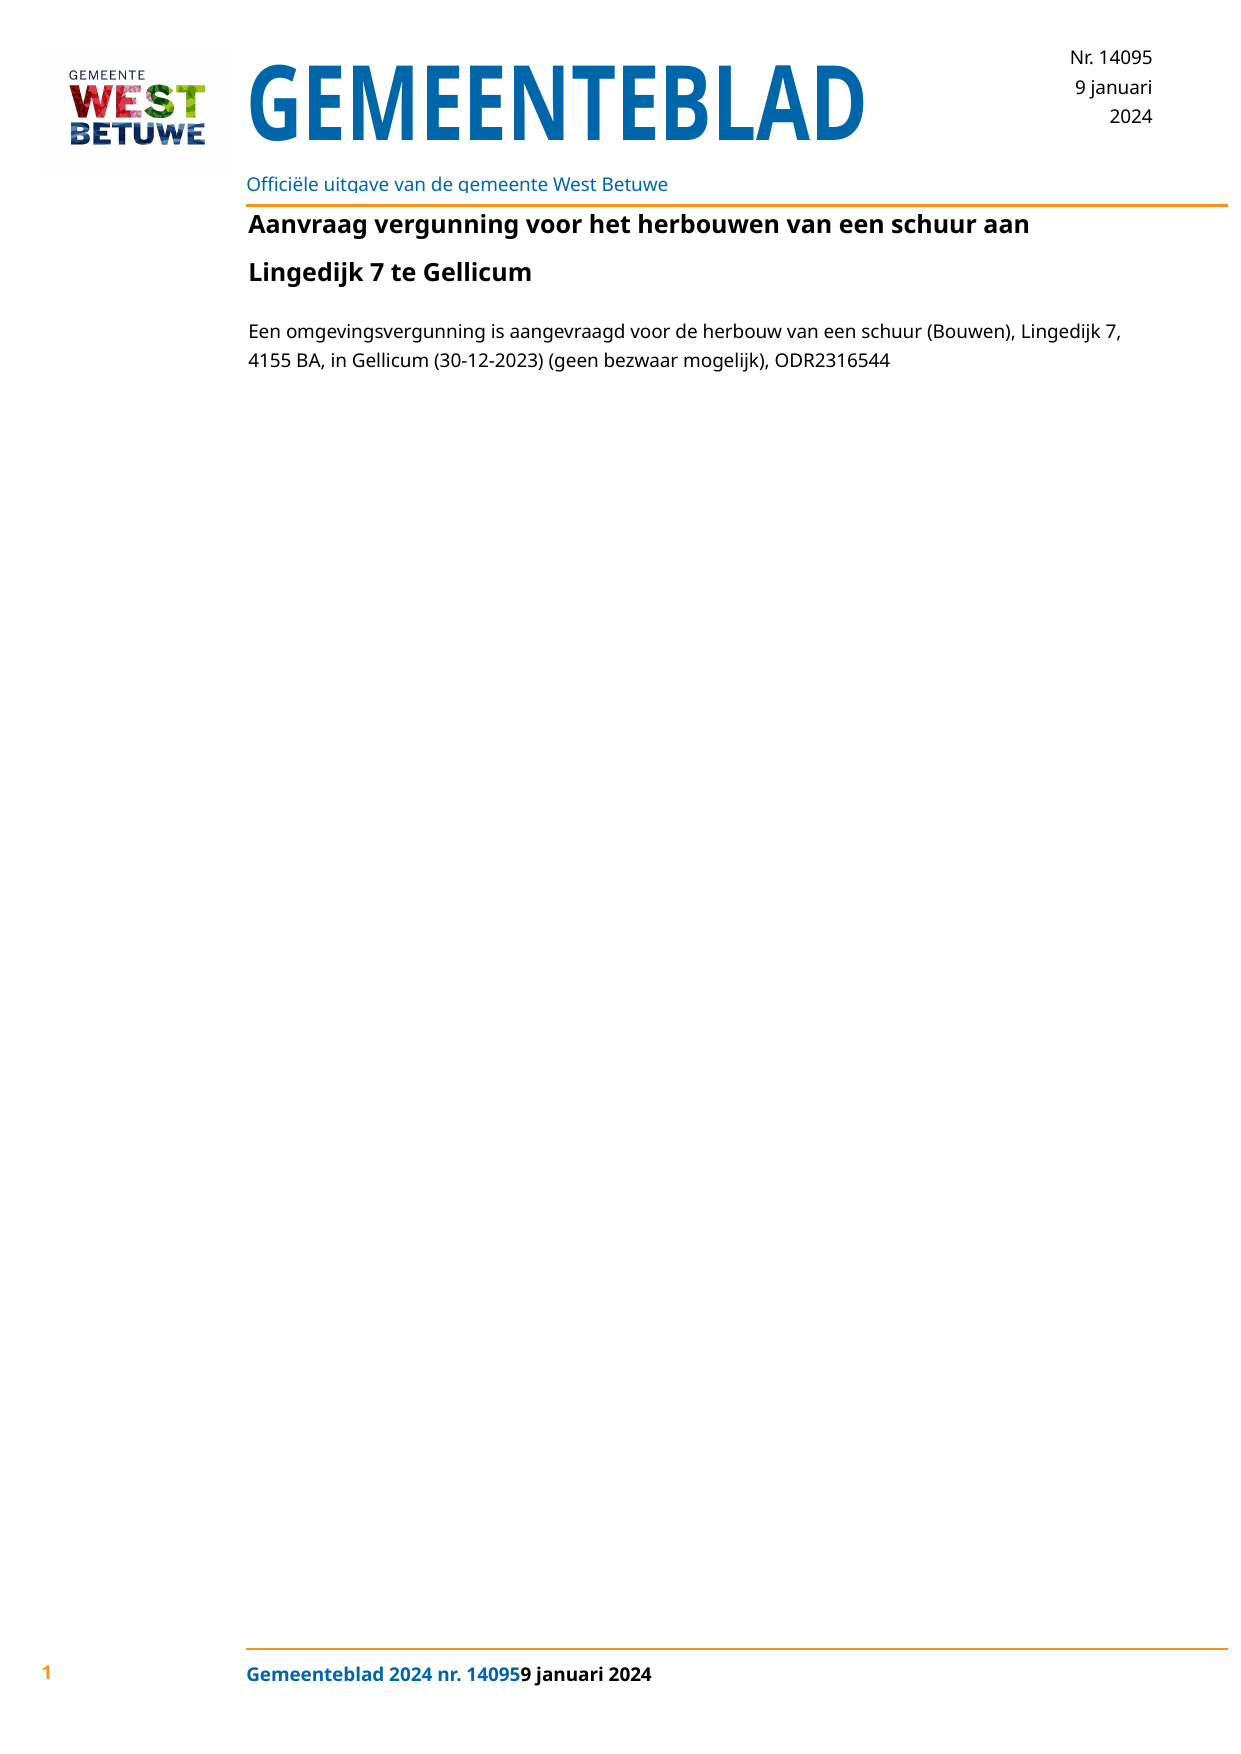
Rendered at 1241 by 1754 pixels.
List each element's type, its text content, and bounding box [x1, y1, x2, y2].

text Een omgevingsvergunning is aangevraagd voor de herbouw van een schuur (Bouwen), Lingedijk 7, 4155 BA, in Gellicum (30-12-2023) (geen bezwaar mogelijk), ODR2316544 [248, 318, 1152, 373]
text Aanvraag vergunning voor het herbouwen van een schuur aan Lingedijk 7 te Gellicum [248, 207, 1152, 288]
picture [41, 47, 231, 172]
